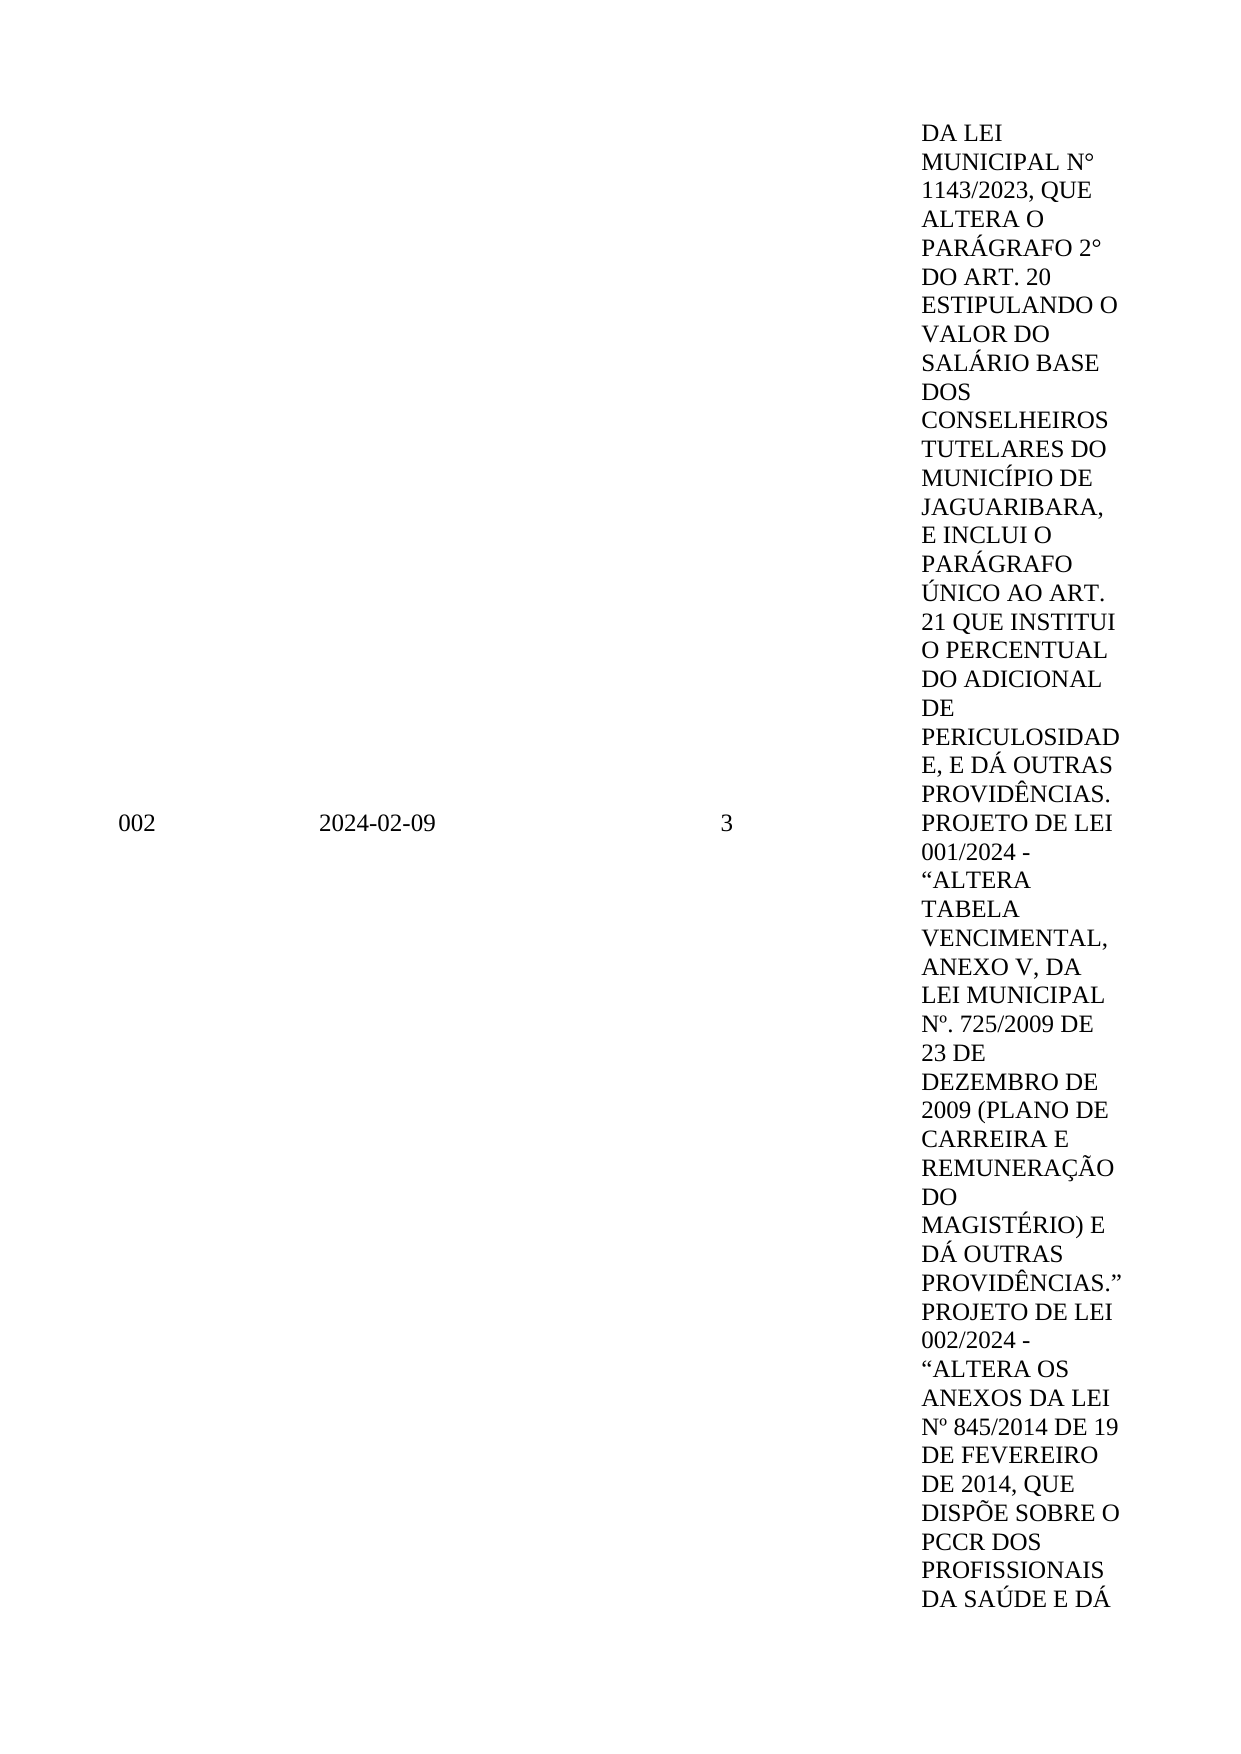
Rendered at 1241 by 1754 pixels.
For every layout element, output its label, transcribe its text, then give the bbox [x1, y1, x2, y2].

table_cell [118, 118, 319, 808]
table_cell [520, 808, 720, 1613]
table_cell [319, 118, 519, 808]
table_cell 002 [118, 808, 319, 1613]
table_cell DA LEI MUNICIPAL N° 1143/2023, QUE ALTERA O PARÁGRAFO 2° DO ART. 20 ESTIPULANDO O VALOR DO SALÁRIO BASE DOS CONSELHEIROS TUTELARES DO MUNICÍPIO DE JAGUARIBARA, E INCLUI O PARÁGRAFO ÚNICO AO ART. 21 QUE INSTITUI O PERCENTUAL DO ADICIONAL DE PERICULOSIDADE, E DÁ OUTRAS PROVIDÊNCIAS. [921, 118, 1122, 808]
table_cell 2024-02-09 [319, 808, 519, 1613]
table_cell [520, 118, 720, 808]
table_cell PROJETO DE LEI 001/2024 - “ALTERA TABELA VENCIMENTAL, ANEXO V, DA LEI MUNICIPAL Nº. 725/2009 DE 23 DE DEZEMBRO DE 2009 (PLANO DE CARREIRA E REMUNERAÇÃO DO MAGISTÉRIO) E DÁ OUTRAS PROVIDÊNCIAS.” PROJETO DE LEI 002/2024 - “ALTERA OS ANEXOS DA LEI Nº 845/2014 DE 19 DE FEVEREIRO DE 2014, QUE DISPÕE SOBRE O PCCR DOS PROFISSIONAIS DA SAÚDE E DÁ [921, 808, 1122, 1613]
table_cell [720, 118, 921, 808]
table_cell 3 [720, 808, 921, 1613]
